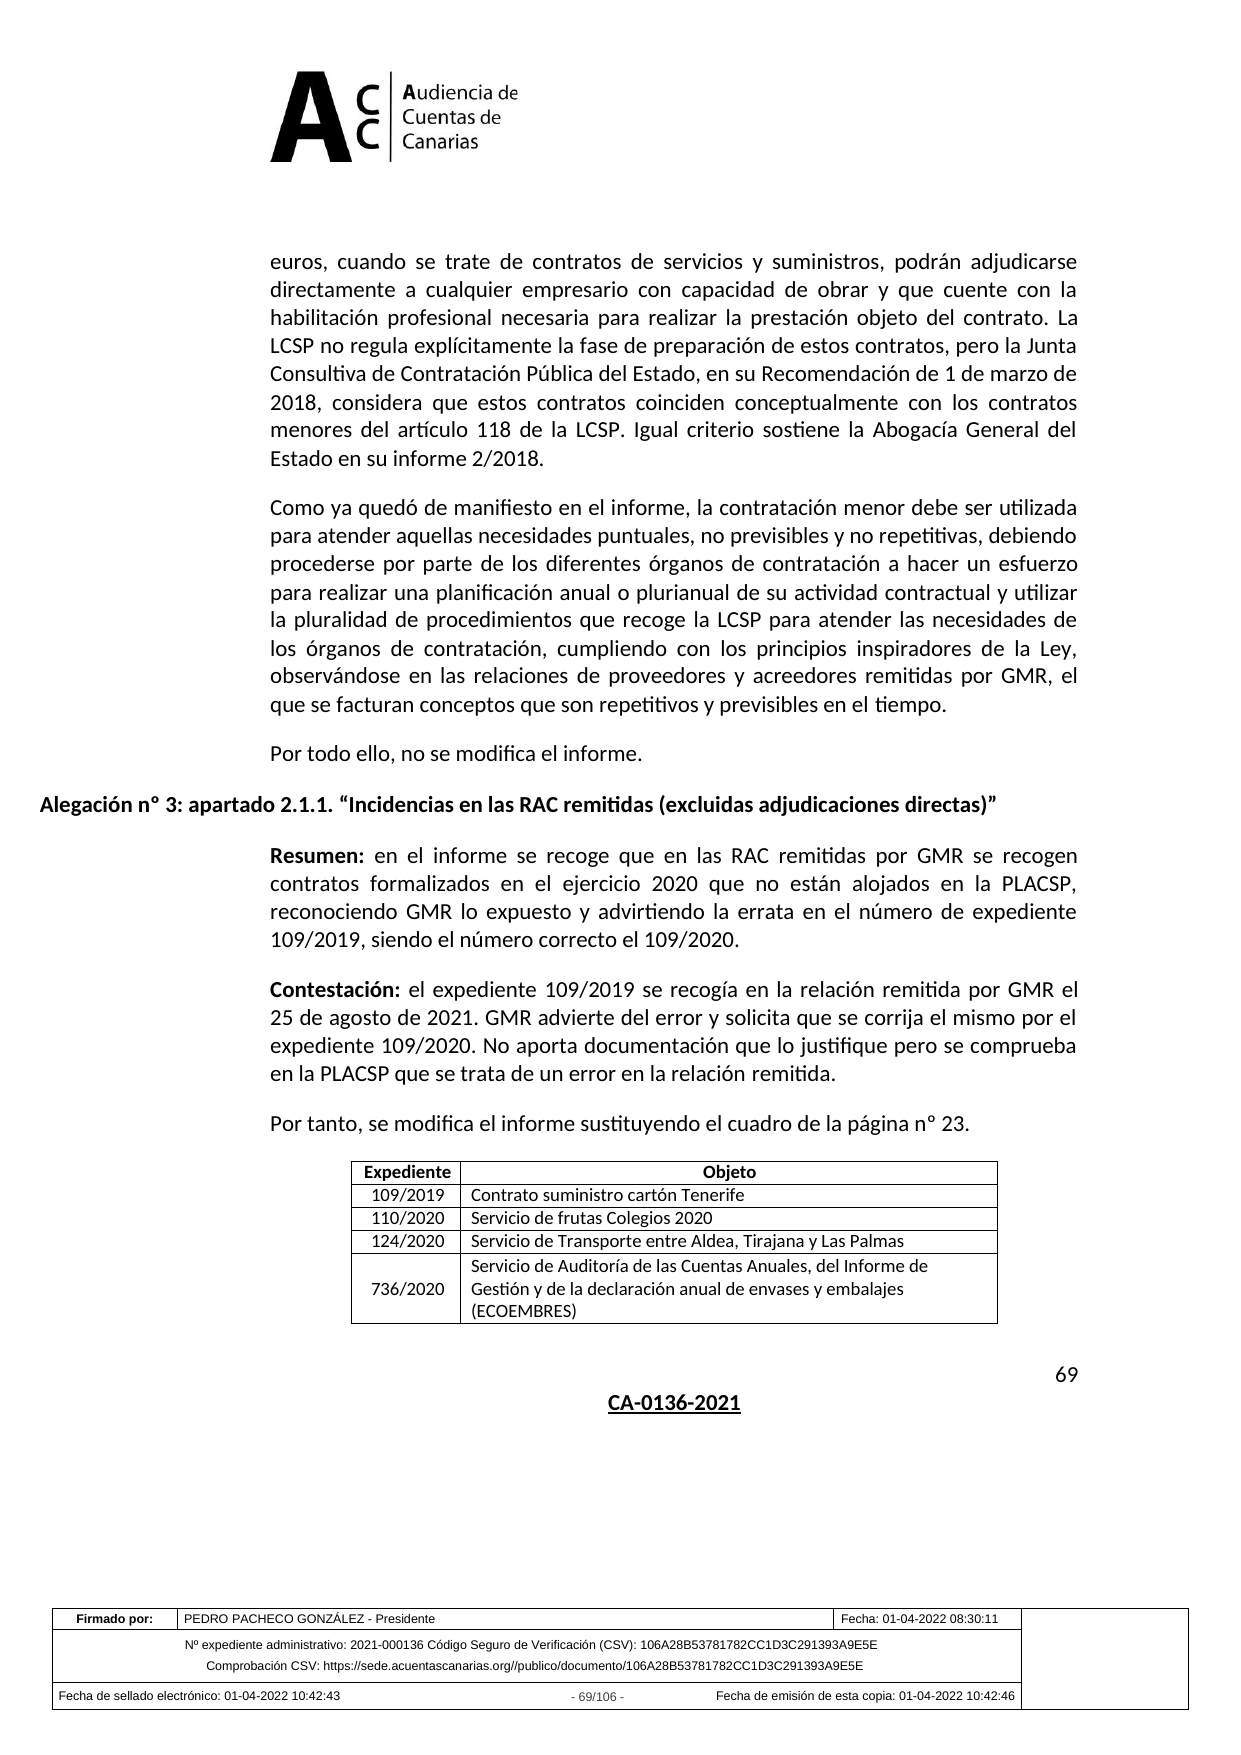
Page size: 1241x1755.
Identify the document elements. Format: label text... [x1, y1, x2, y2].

text Contestación: el expediente 109/2019 se recogía en la relación remitida por GMR el 25 de agosto de 2021. GMR advierte del error y solicita que se corrija el mismo por el expediente 109/2020. No aporta documentación que lo justifique pero se comprueba en la PLACSP que se trata de un error en la relación remitida. [270, 975, 1078, 1087]
text Por tanto, se modifica el informe sustituyendo el cuadro de la página nº 23. [270, 1109, 1201, 1138]
table_header Expediente [352, 1162, 460, 1184]
table_cell Contrato suministro cartón Tenerife [461, 1185, 997, 1207]
text Resumen: en el informe se recoge que en las RAC remitidas por GMR se recogen contratos formalizados en el ejercicio 2020 que no están alojados en la PLACSP, reconociendo GMR lo expuesto y advirtiendo la errata en el número de expediente 109/2019, siendo el número correcto el 109/2020. [270, 841, 1079, 953]
table_cell Servicio de Auditoría de las Cuentas Anuales, del Informe de Gestión y de la declaración anual de envases y embalajes (ECOEMBRES) [461, 1254, 997, 1322]
table_header Objeto [461, 1162, 997, 1184]
subtitle Alegación nº 3: apartado 2.1.1. “Incidencias en las RAC remitidas (excluidas adjudicaciones directas)” [39, 790, 1078, 818]
text Como ya quedó de manifiesto en el informe, la contratación menor debe ser utilizada para atender aquellas necesidades puntuales, no previsibles y no repetitivas, debiendo procederse por parte de los diferentes órganos de contratación a hacer un esfuerzo para realizar una planificación anual o plurianual de su actividad contractual y utilizar la pluralidad de procedimientos que recoge la LCSP para atender las necesidades de los órganos de contratación, cumpliendo con los principios inspiradores de la Ley, observándose en las relaciones de proveedores y acreedores remitidas por GMR, el que se facturan conceptos que son repetitivos y previsibles en el tiempo. [270, 493, 1079, 718]
table_cell 109/2019 [352, 1185, 460, 1207]
table_cell Servicio de frutas Colegios 2020 [461, 1208, 997, 1230]
table_cell 124/2020 [352, 1231, 460, 1253]
table_cell 736/2020 [352, 1254, 460, 1322]
text Por todo ello, no se modifica el informe. [270, 739, 1201, 767]
table_cell Servicio de Transporte entre Aldea, Tirajana y Las Palmas [461, 1231, 997, 1253]
table_cell 110/2020 [352, 1208, 460, 1230]
text euros, cuando se trate de contratos de servicios y suministros, podrán adjudicarse directamente a cualquier empresario con capacidad de obrar y que cuente con la habilitación profesional necesaria para realizar la prestación objeto del contrato. La LCSP no regula explícitamente la fase de preparación de estos contratos, pero la Junta Consultiva de Contratación Pública del Estado, en su Recomendación de 1 de marzo de 2018, considera que estos contratos coinciden conceptualmente con los contratos menores del artículo 118 de la LCSP. Igual criterio sostiene la Abogacía General del Estado en su informe 2/2018. [270, 247, 1079, 472]
